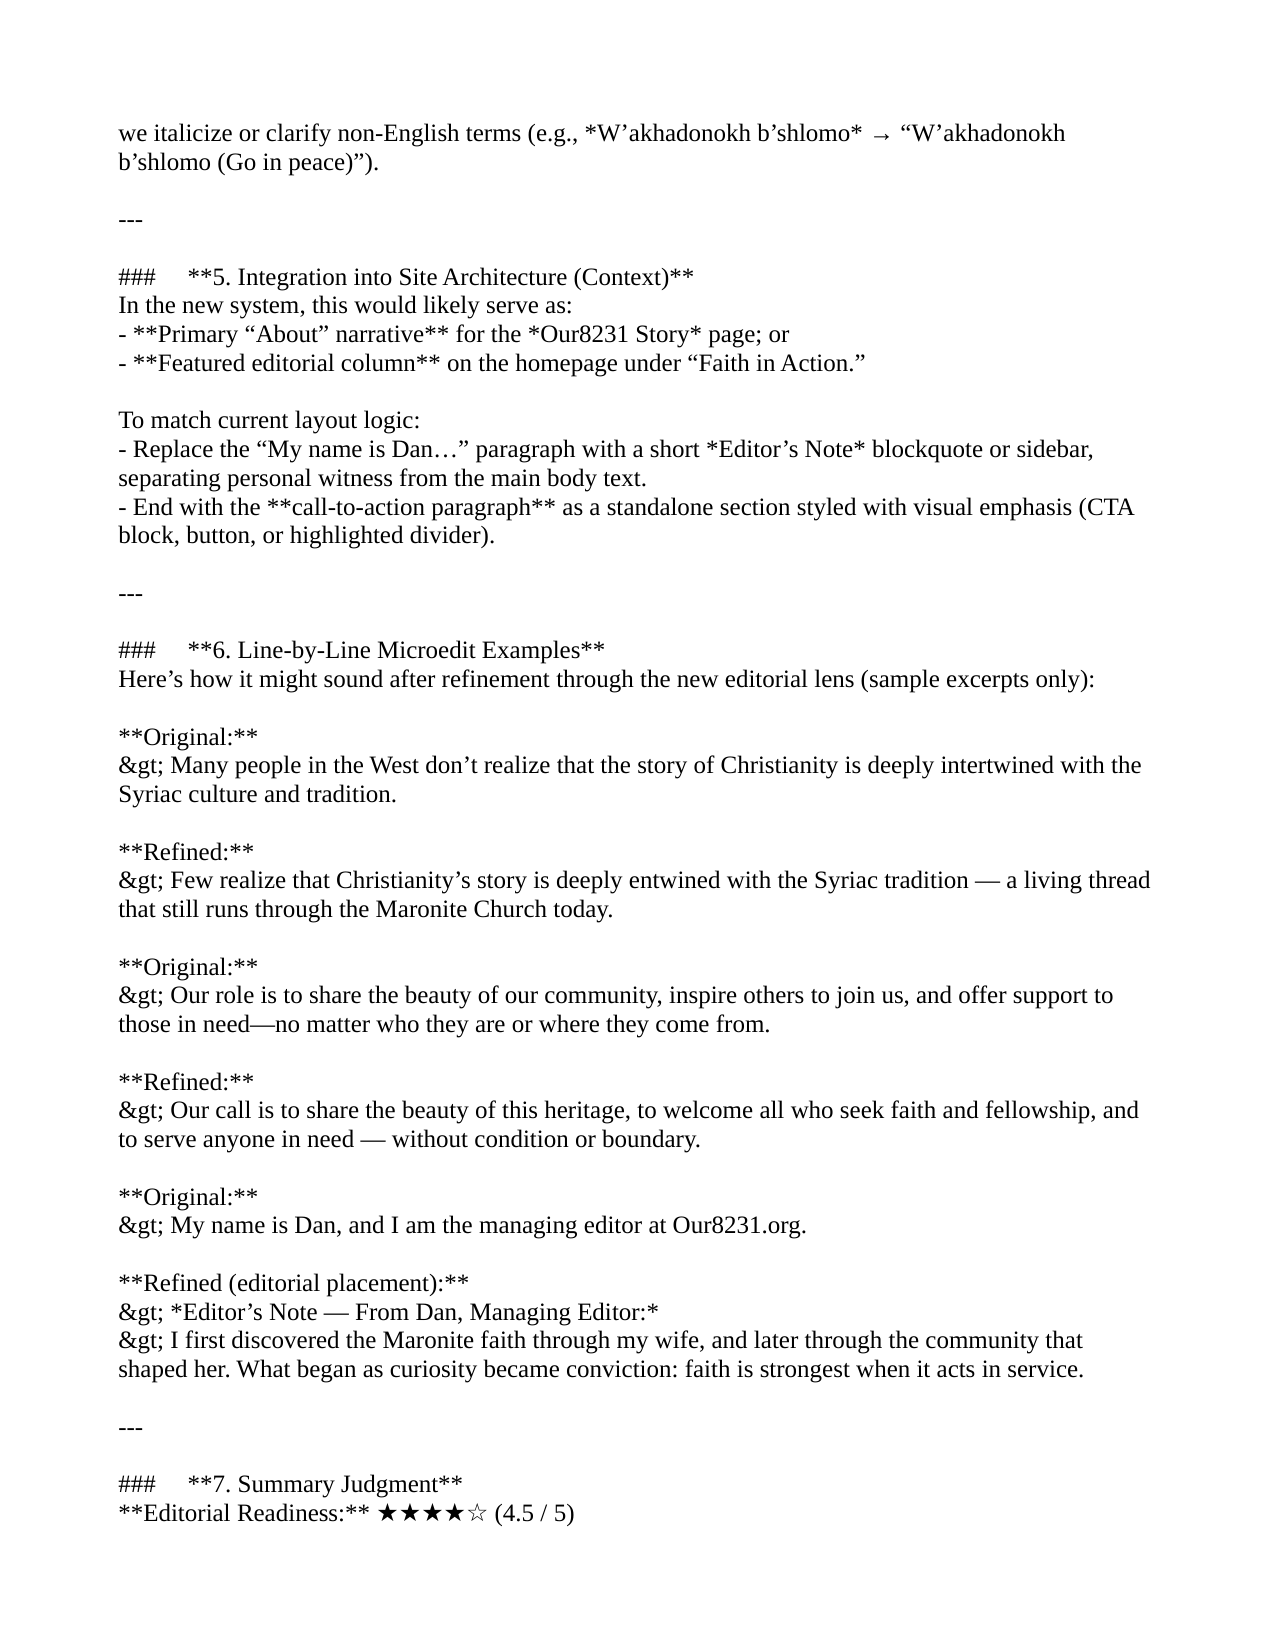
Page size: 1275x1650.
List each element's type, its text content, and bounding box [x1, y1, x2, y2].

text **Original:** [118, 722, 1157, 751]
text we italicize or clarify non-English terms (e.g., *W’akhadonokh b’shlomo* → “W’akhadonokh b’shlomo (Go in peace)”). [118, 118, 1157, 176]
text **Original:** [118, 1182, 1157, 1211]
text &gt; Our role is to share the beauty of our community, inspire others to join us, and offer support to those in need—no matter who they are or where they come from. [118, 981, 1157, 1038]
text &gt; Our call is to share the beauty of this heritage, to welcome all who seek faith and fellowship, and to serve anyone in need — without condition or boundary. [118, 1096, 1157, 1153]
text ### ✅ **7. Summary Judgment** [118, 1469, 1157, 1498]
text ### 🔧 **6. Line-by-Line Microedit Examples** [118, 636, 1157, 664]
text To match current layout logic: [118, 406, 1157, 434]
text Here’s how it might sound after refinement through the new editorial lens (sample excerpts only): [118, 664, 1157, 693]
text ### 🧩 **5. Integration into Site Architecture (Context)** [118, 262, 1157, 291]
text &gt; Few realize that Christianity’s story is deeply entwined with the Syriac tradition — a living thread that still runs through the Maronite Church today. [118, 866, 1157, 923]
text &gt; My name is Dan, and I am the managing editor at Our8231.org. [118, 1211, 1157, 1239]
text **Original:** [118, 952, 1157, 981]
text - Replace the “My name is Dan…” paragraph with a short *Editor’s Note* blockquote or sidebar, separating personal witness from the main body text. [118, 434, 1157, 492]
text - **Primary “About” narrative** for the *Our8231 Story* page; or [118, 319, 1157, 348]
text --- [118, 1412, 1157, 1441]
text &gt; Many people in the West don’t realize that the story of Christianity is deeply intertwined with the Syriac culture and tradition. [118, 751, 1157, 808]
text - **Featured editorial column** on the homepage under “Faith in Action.” [118, 348, 1157, 377]
text **Editorial Readiness:** ★★★★☆ (4.5 / 5) [118, 1498, 1157, 1527]
text &gt; I first discovered the Maronite faith through my wife, and later through the community that shaped her. What began as curiosity became conviction: faith is strongest when it acts in service. [118, 1326, 1157, 1383]
text **Refined:** [118, 837, 1157, 866]
text In the new system, this would likely serve as: [118, 291, 1157, 319]
text **Refined (editorial placement):** [118, 1268, 1157, 1297]
text - End with the **call-to-action paragraph** as a standalone section styled with visual emphasis (CTA block, button, or highlighted divider). [118, 492, 1157, 549]
text --- [118, 204, 1157, 233]
text **Refined:** [118, 1067, 1157, 1096]
text &gt; *Editor’s Note — From Dan, Managing Editor:* [118, 1297, 1157, 1326]
text --- [118, 578, 1157, 607]
